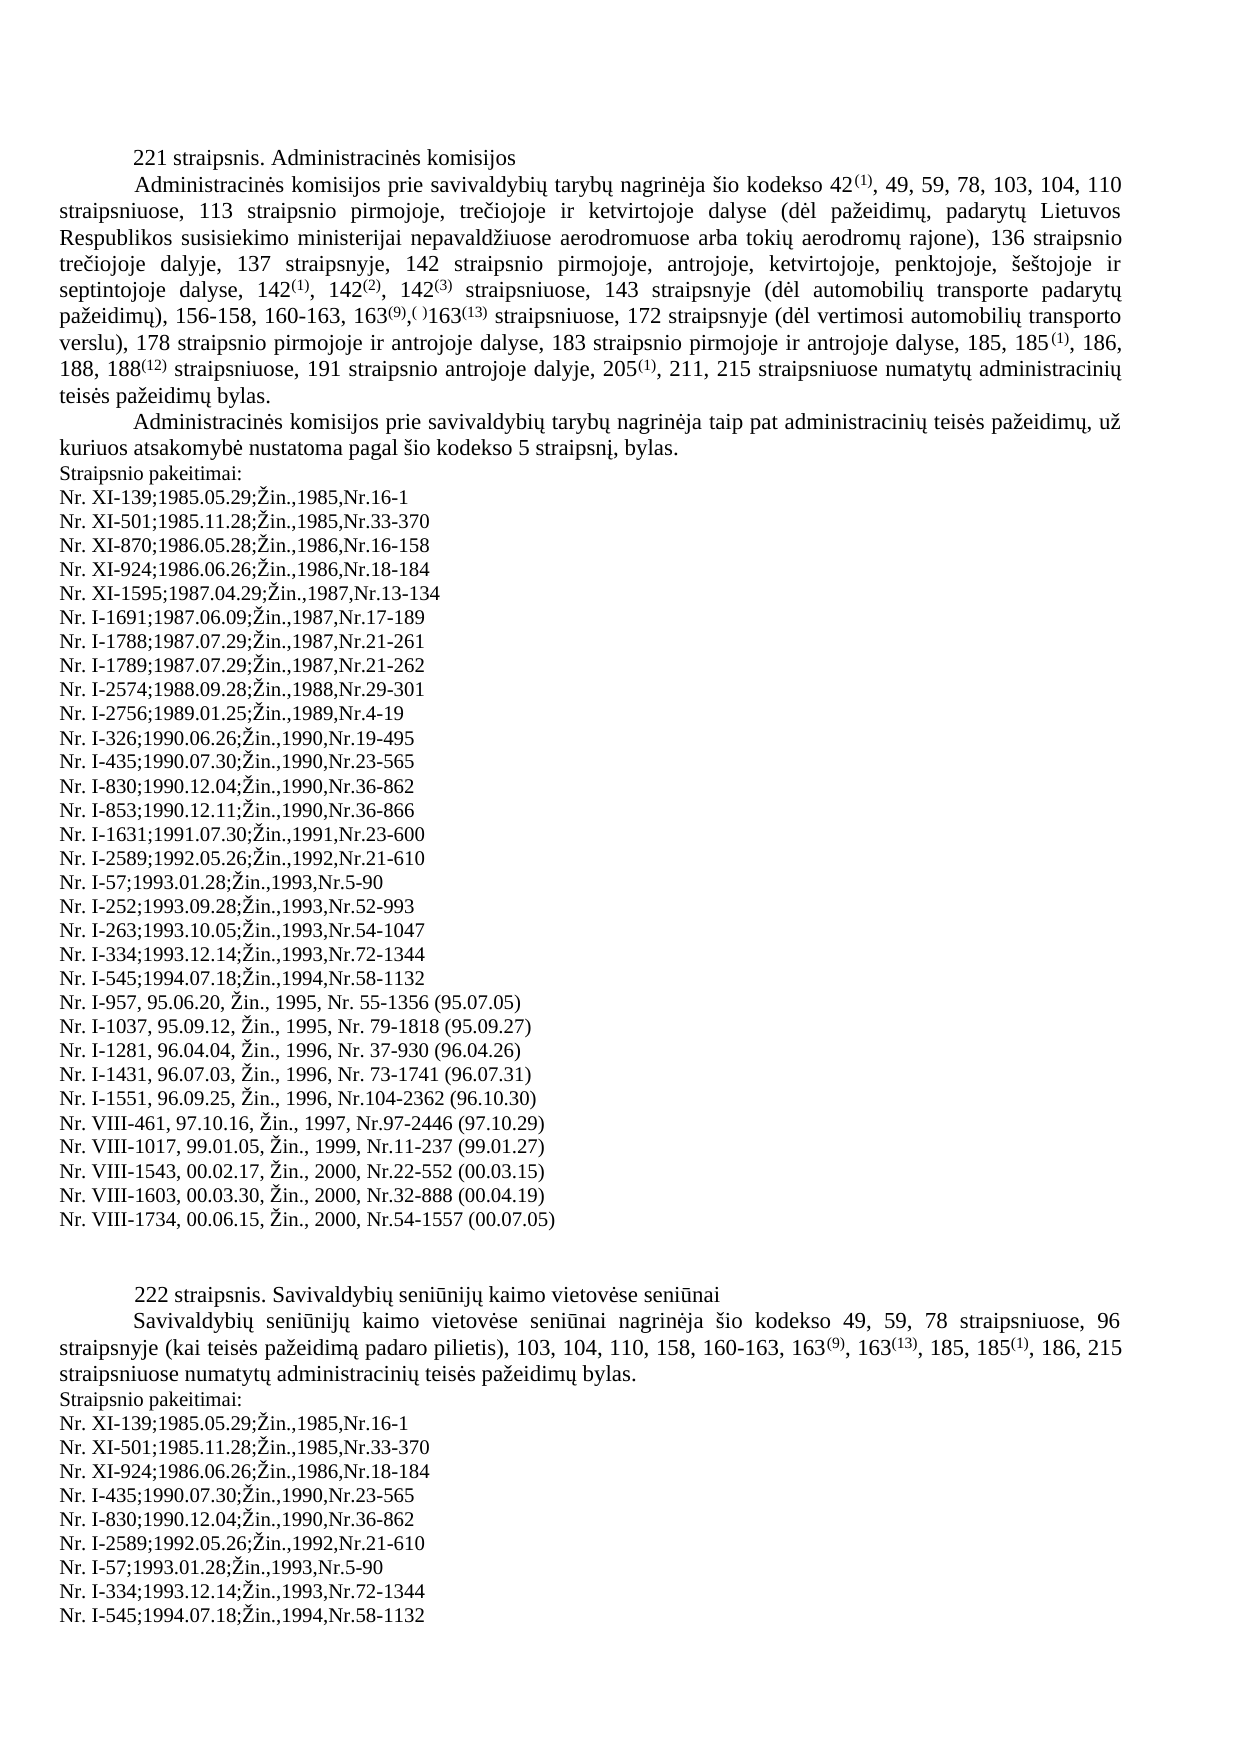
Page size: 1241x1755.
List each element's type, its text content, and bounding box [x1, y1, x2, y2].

text Nr. I-957, 95.06.20, Žin., 1995, Nr. 55-1356 (95.07.05) [59, 990, 1122, 1014]
text Nr. I-545;1994.07.18;Žin.,1994,Nr.58-1132 [59, 1603, 1122, 1627]
text Nr. I-1551, 96.09.25, Žin., 1996, Nr.104-2362 (96.10.30) [59, 1086, 1122, 1110]
text Nr. I-334;1993.12.14;Žin.,1993,Nr.72-1344 [59, 942, 1122, 966]
text Nr. I-2589;1992.05.26;Žin.,1992,Nr.21-610 [59, 1531, 1122, 1555]
text Nr. VIII-1017, 99.01.05, Žin., 1999, Nr.11-237 (99.01.27) [59, 1134, 1122, 1158]
text Nr. XI-139;1985.05.29;Žin.,1985,Nr.16-1 [59, 485, 1122, 509]
text Nr. I-326;1990.06.26;Žin.,1990,Nr.19-495 [59, 725, 1122, 749]
text Nr. I-545;1994.07.18;Žin.,1994,Nr.58-1132 [59, 966, 1122, 990]
text 221 straipsnis. Administracinės komisijos [59, 144, 1122, 171]
text Nr. VIII-1603, 00.03.30, Žin., 2000, Nr.32-888 (00.04.19) [59, 1183, 1122, 1207]
text Nr. I-2756;1989.01.25;Žin.,1989,Nr.4-19 [59, 701, 1122, 725]
text Nr. XI-1595;1987.04.29;Žin.,1987,Nr.13-134 [59, 581, 1122, 605]
text Nr. I-1789;1987.07.29;Žin.,1987,Nr.21-262 [59, 653, 1122, 677]
text Nr. XI-139;1985.05.29;Žin.,1985,Nr.16-1 [59, 1411, 1122, 1435]
text Nr. I-1431, 96.07.03, Žin., 1996, Nr. 73-1741 (96.07.31) [59, 1062, 1122, 1086]
text Nr. I-57;1993.01.28;Žin.,1993,Nr.5-90 [59, 870, 1122, 894]
text Administracinės komisijos prie savivaldybių tarybų nagrinėja šio kodekso 42(1), 49, 59, 78, 103, 104, 110 straipsniuose, 113 straipsnio pirmojoje, trečiojoje ir ketvirtojoje dalyse (dėl pažeidimų, padarytų Lietuvos Respublikos susisiekimo ministerijai nepavaldžiuose aerodromuose arba tokių aerodromų rajone), 136 straipsnio trečiojoje dalyje, 137 straipsnyje, 142 straipsnio pirmojoje, antrojoje, ketvirtojoje, penktojoje, šeštojoje ir septintojoje dalyse, 142(1), 142(2), 142(3) straipsniuose, 143 straipsnyje (dėl automobilių transporte padarytų pažeidimų), 156-158, 160-163, 163(9),( )163(13) straipsniuose, 172 straipsnyje (dėl vertimosi automobilių transporto verslu), 178 straipsnio pirmojoje ir antrojoje dalyse, 183 straipsnio pirmojoje ir antrojoje dalyse, 185, 185(1), 186, 188, 188(12) straipsniuose, 191 straipsnio antrojoje dalyje, 205(1), 211, 215 straipsniuose numatytų administracinių teisės pažeidimų bylas. [59, 171, 1122, 408]
text Nr. I-1037, 95.09.12, Žin., 1995, Nr. 79-1818 (95.09.27) [59, 1014, 1122, 1038]
text Nr. VIII-1734, 00.06.15, Žin., 2000, Nr.54-1557 (00.07.05) [59, 1207, 1122, 1231]
text Nr. I-334;1993.12.14;Žin.,1993,Nr.72-1344 [59, 1579, 1122, 1603]
text Nr. I-435;1990.07.30;Žin.,1990,Nr.23-565 [59, 749, 1122, 773]
text Nr. XI-870;1986.05.28;Žin.,1986,Nr.16-158 [59, 533, 1122, 557]
text Nr. I-830;1990.12.04;Žin.,1990,Nr.36-862 [59, 1507, 1122, 1531]
text Nr. I-435;1990.07.30;Žin.,1990,Nr.23-565 [59, 1483, 1122, 1507]
text Administracinės komisijos prie savivaldybių tarybų nagrinėja taip pat administracinių teisės pažeidimų, už kuriuos atsakomybė nustatoma pagal šio kodekso 5 straipsnį, bylas. [59, 408, 1122, 461]
text Straipsnio pakeitimai: [59, 1387, 1122, 1411]
text Nr. XI-924;1986.06.26;Žin.,1986,Nr.18-184 [59, 557, 1122, 581]
text Nr. I-830;1990.12.04;Žin.,1990,Nr.36-862 [59, 773, 1122, 798]
text Nr. I-2589;1992.05.26;Žin.,1992,Nr.21-610 [59, 846, 1122, 870]
text Nr. I-1281, 96.04.04, Žin., 1996, Nr. 37-930 (96.04.26) [59, 1038, 1122, 1062]
text Nr. I-853;1990.12.11;Žin.,1990,Nr.36-866 [59, 798, 1122, 822]
text Nr. I-1788;1987.07.29;Žin.,1987,Nr.21-261 [59, 629, 1122, 653]
text Nr. I-57;1993.01.28;Žin.,1993,Nr.5-90 [59, 1555, 1122, 1579]
text Nr. VIII-1543, 00.02.17, Žin., 2000, Nr.22-552 (00.03.15) [59, 1158, 1122, 1183]
text 222 straipsnis. Savivaldybių seniūnijų kaimo vietovėse seniūnai [59, 1281, 1122, 1307]
text Nr. XI-501;1985.11.28;Žin.,1985,Nr.33-370 [59, 509, 1122, 533]
text Nr. XI-924;1986.06.26;Žin.,1986,Nr.18-184 [59, 1459, 1122, 1483]
text Nr. I-2574;1988.09.28;Žin.,1988,Nr.29-301 [59, 677, 1122, 701]
text Nr. I-1631;1991.07.30;Žin.,1991,Nr.23-600 [59, 822, 1122, 846]
text Nr. XI-501;1985.11.28;Žin.,1985,Nr.33-370 [59, 1435, 1122, 1459]
text Straipsnio pakeitimai: [59, 461, 1122, 485]
text Nr. I-252;1993.09.28;Žin.,1993,Nr.52-993 [59, 894, 1122, 918]
text Nr. I-1691;1987.06.09;Žin.,1987,Nr.17-189 [59, 605, 1122, 629]
text Nr. I-263;1993.10.05;Žin.,1993,Nr.54-1047 [59, 918, 1122, 942]
text Savivaldybių seniūnijų kaimo vietovėse seniūnai nagrinėja šio kodekso 49, 59, 78 straipsniuose, 96 straipsnyje (kai teisės pažeidimą padaro pilietis), 103, 104, 110, 158, 160-163, 163(9), 163(13), 185, 185(1), 186, 215 straipsniuose numatytų administracinių teisės pažeidimų bylas. [59, 1307, 1122, 1387]
text Nr. VIII-461, 97.10.16, Žin., 1997, Nr.97-2446 (97.10.29) [59, 1110, 1122, 1134]
